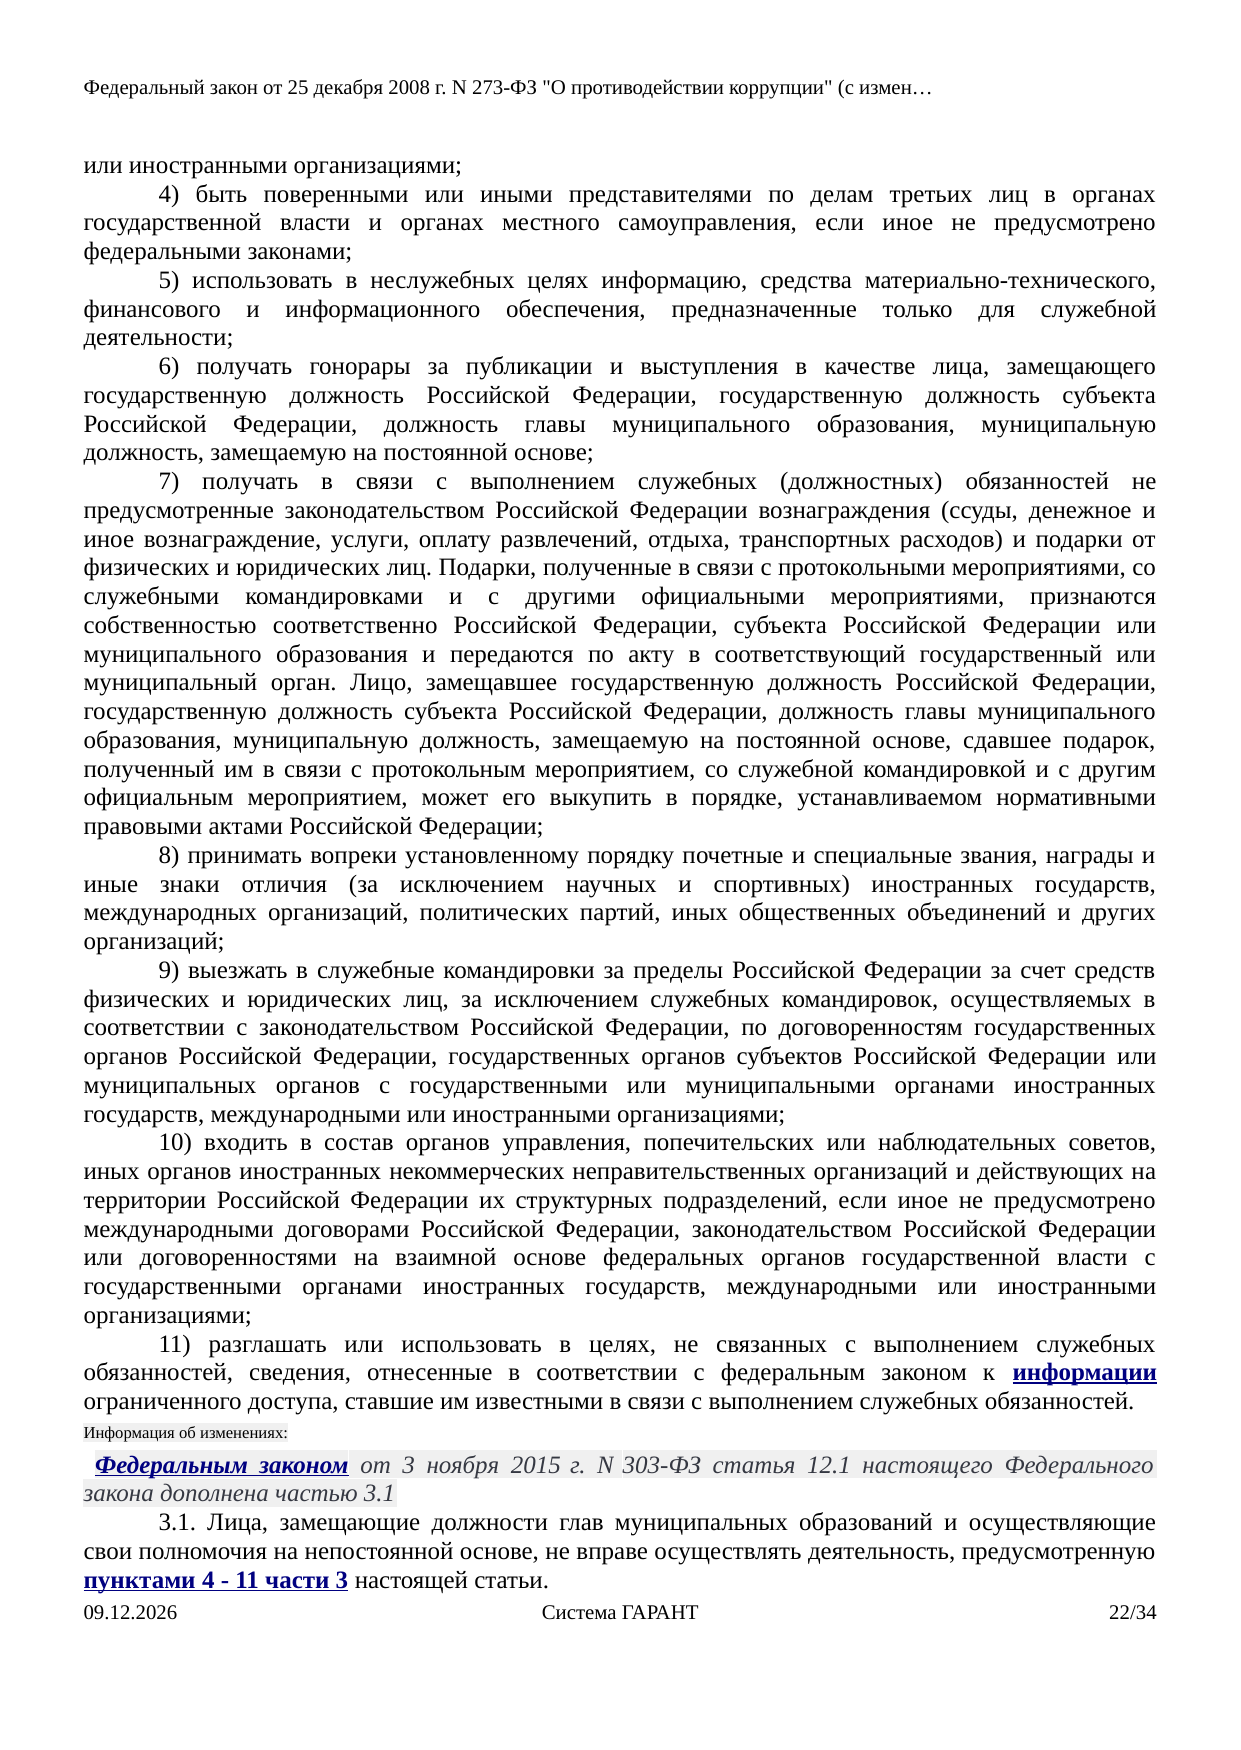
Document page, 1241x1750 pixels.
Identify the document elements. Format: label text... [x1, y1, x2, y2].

text 4) быть поверенными или иными представителями по делам третьих лиц в органах государственной власти и органах местного самоуправления, если иное не предусмотрено федеральными законами; [83, 179, 1157, 265]
text 10) входить в состав органов управления, попечительских или наблюдательных советов, иных органов иностранных некоммерческих неправительственных организаций и действующих на территории Российской Федерации их структурных подразделений, если иное не предусмотрено международными договорами Российской Федерации, законодательством Российской Федерации или договоренностями на взаимной основе федеральных органов государственной власти с государственными органами иностранных государств, международными или иностранными организациями; [83, 1127, 1157, 1329]
text или иностранными организациями; [83, 150, 1157, 179]
text 8) принимать вопреки установленному порядку почетные и специальные звания, награды и иные знаки отличия (за исключением научных и спортивных) иностранных государств, международных организаций, политических партий, иных общественных объединений и других организаций; [83, 840, 1157, 955]
text 11) разглашать или использовать в целях, не связанных с выполнением служебных обязанностей, сведения, отнесенные в соответствии с федеральным законом к информации ограниченного доступа, ставшие им известными в связи с выполнением служебных обязанностей. [83, 1329, 1157, 1415]
text Федеральным законом от 3 ноября 2015 г. N 303-ФЗ статья 12.1 настоящего Федерального закона дополнена частью 3.1 [83, 1450, 1157, 1507]
text 5) использовать в неслужебных целях информацию, средства материально-технического, финансового и информационного обеспечения, предназначенные только для служебной деятельности; [83, 265, 1157, 351]
text 3.1. Лица, замещающие должности глав муниципальных образований и осуществляющие свои полномочия на непостоянной основе, не вправе осуществлять деятельность, предусмотренную пунктами 4 - 11 части 3 настоящей статьи. [83, 1507, 1157, 1593]
text 6) получать гонорары за публикации и выступления в качестве лица, замещающего государственную должность Российской Федерации, государственную должность субъекта Российской Федерации, должность главы муниципального образования, муниципальную должность, замещаемую на постоянной основе; [83, 351, 1157, 466]
text 9) выезжать в служебные командировки за пределы Российской Федерации за счет средств физических и юридических лиц, за исключением служебных командировок, осуществляемых в соответствии с законодательством Российской Федерации, по договоренностям государственных органов Российской Федерации, государственных органов субъектов Российской Федерации или муниципальных органов с государственными или муниципальными органами иностранных государств, международными или иностранными организациями; [83, 955, 1157, 1127]
text Информация об изменениях: [83, 1423, 1157, 1442]
text 7) получать в связи с выполнением служебных (должностных) обязанностей не предусмотренные законодательством Российской Федерации вознаграждения (ссуды, денежное и иное вознаграждение, услуги, оплату развлечений, отдыха, транспортных расходов) и подарки от физических и юридических лиц. Подарки, полученные в связи с протокольными мероприятиями, со служебными командировками и с другими официальными мероприятиями, признаются собственностью соответственно Российской Федерации, субъекта Российской Федерации или муниципального образования и передаются по акту в соответствующий государственный или муниципальный орган. Лицо, замещавшее государственную должность Российской Федерации, государственную должность субъекта Российской Федерации, должность главы муниципального образования, муниципальную должность, замещаемую на постоянной основе, сдавшее подарок, полученный им в связи с протокольным мероприятием, со служебной командировкой и с другим официальным мероприятием, может его выкупить в порядке, устанавливаемом нормативными правовыми актами Российской Федерации; [83, 466, 1157, 840]
